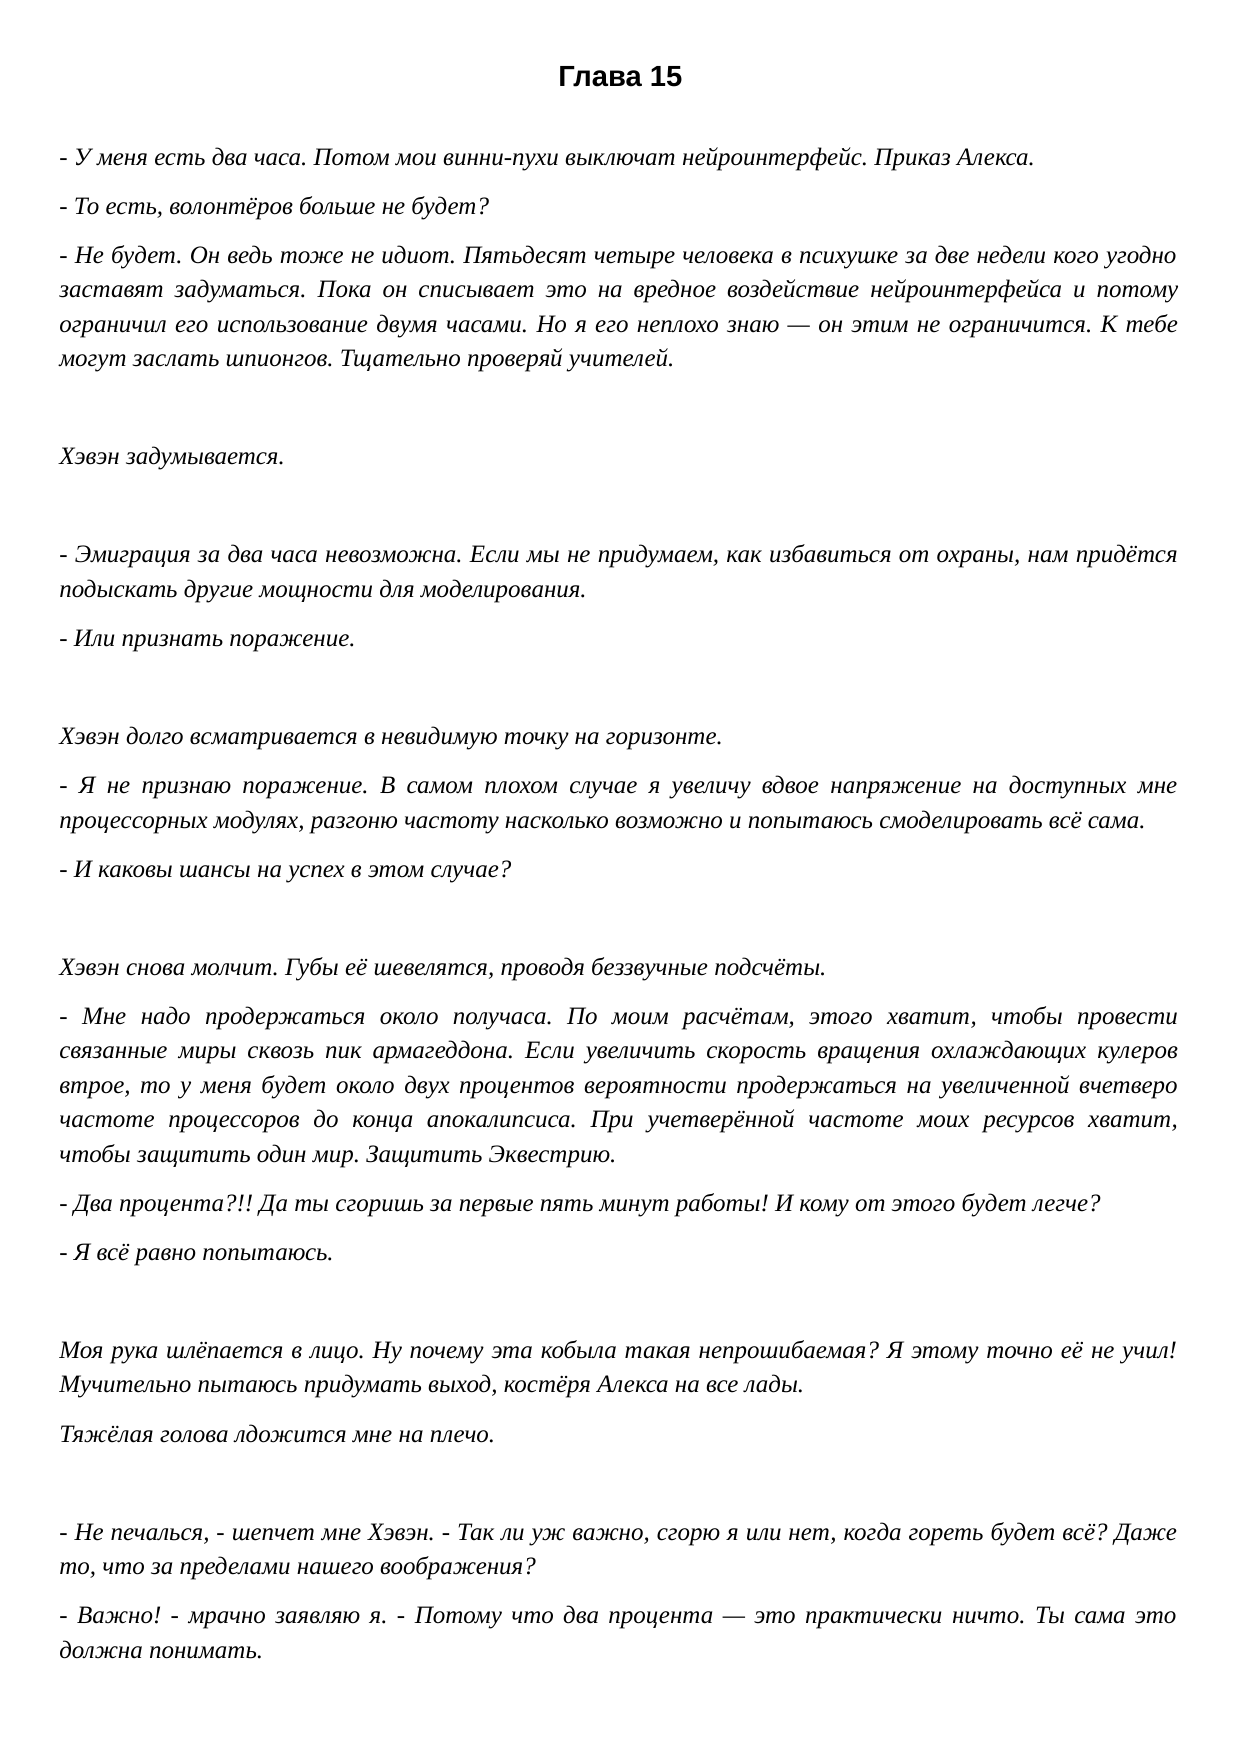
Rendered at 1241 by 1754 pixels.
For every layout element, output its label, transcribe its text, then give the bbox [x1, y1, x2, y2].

text - У меня есть два часа. Потом мои винни-пухи выключат нейроинтерфейс. Приказ Алекса. [59, 142, 1181, 170]
text - Два процента?!! Да ты сгоришь за первые пять минут работы! И кому от этого будет легче? [59, 1188, 1181, 1217]
subtitle Глава 15 [59, 59, 1181, 93]
text Хэвэн долго всматривается в невидимую точку на горизонте. [59, 721, 1181, 750]
text Моя рука шлёпается в лицо. Ну почему эта кобыла такая непрошибаемая? Я этому точно её не учил! Мучительно пытаюсь придумать выход, костёря Алекса на все лады. [59, 1335, 1181, 1398]
text - Я всё равно попытаюсь. [59, 1237, 1181, 1266]
text - Или признать поражение. [59, 623, 1181, 652]
text - Эмиграция за два часа невозможна. Если мы не придумаем, как избавиться от охраны, нам придётся подыскать другие мощности для моделирования. [59, 539, 1181, 603]
text Хэвэн снова молчит. Губы её шевелятся, проводя беззвучные подсчёты. [59, 952, 1181, 981]
text - То есть, волонтёров больше не будет? [59, 191, 1181, 219]
text - Я не признаю поражение. В самом плохом случае я увеличу вдвое напряжение на доступных мне процессорных модулях, разгоню частоту насколько возможно и попытаюсь смоделировать всё сама. [59, 770, 1181, 833]
text - Не печалься, - шепчет мне Хэвэн. - Так ли уж важно, сгорю я или нет, когда гореть будет всё? Даже то, что за пределами нашего воображения? [59, 1517, 1181, 1580]
text - Важно! - мрачно заявляю я. - Потому что два процента — это практически ничто. Ты сама это должна понимать. [59, 1600, 1181, 1663]
text Тяжёлая голова лдожится мне на плечо. [59, 1419, 1181, 1447]
text Хэвэн задумывается. [59, 441, 1181, 470]
text - И каковы шансы на успех в этом случае? [59, 854, 1181, 882]
text - Мне надо продержаться около получаса. По моим расчётам, этого хватит, чтобы провести связанные миры сквозь пик армагеддона. Если увеличить скорость вращения охлаждающих кулеров втрое, то у меня будет около двух процентов вероятности продержаться на увеличенной вчетверо частоте процессоров до конца апокалипсиса. При учетверённой частоте моих ресурсов хватит, чтобы защитить один мир. Защитить Эквестрию. [59, 1001, 1181, 1168]
text - Не будет. Он ведь тоже не идиот. Пятьдесят четыре человека в психушке за две недели кого угодно заставят задуматься. Пока он списывает это на вредное воздействие нейроинтерфейса и потому ограничил его использование двумя часами. Но я его неплохо знаю — он этим не ограничится. К тебе могут заслать шпионгов. Тщательно проверяй учителей. [59, 240, 1181, 372]
